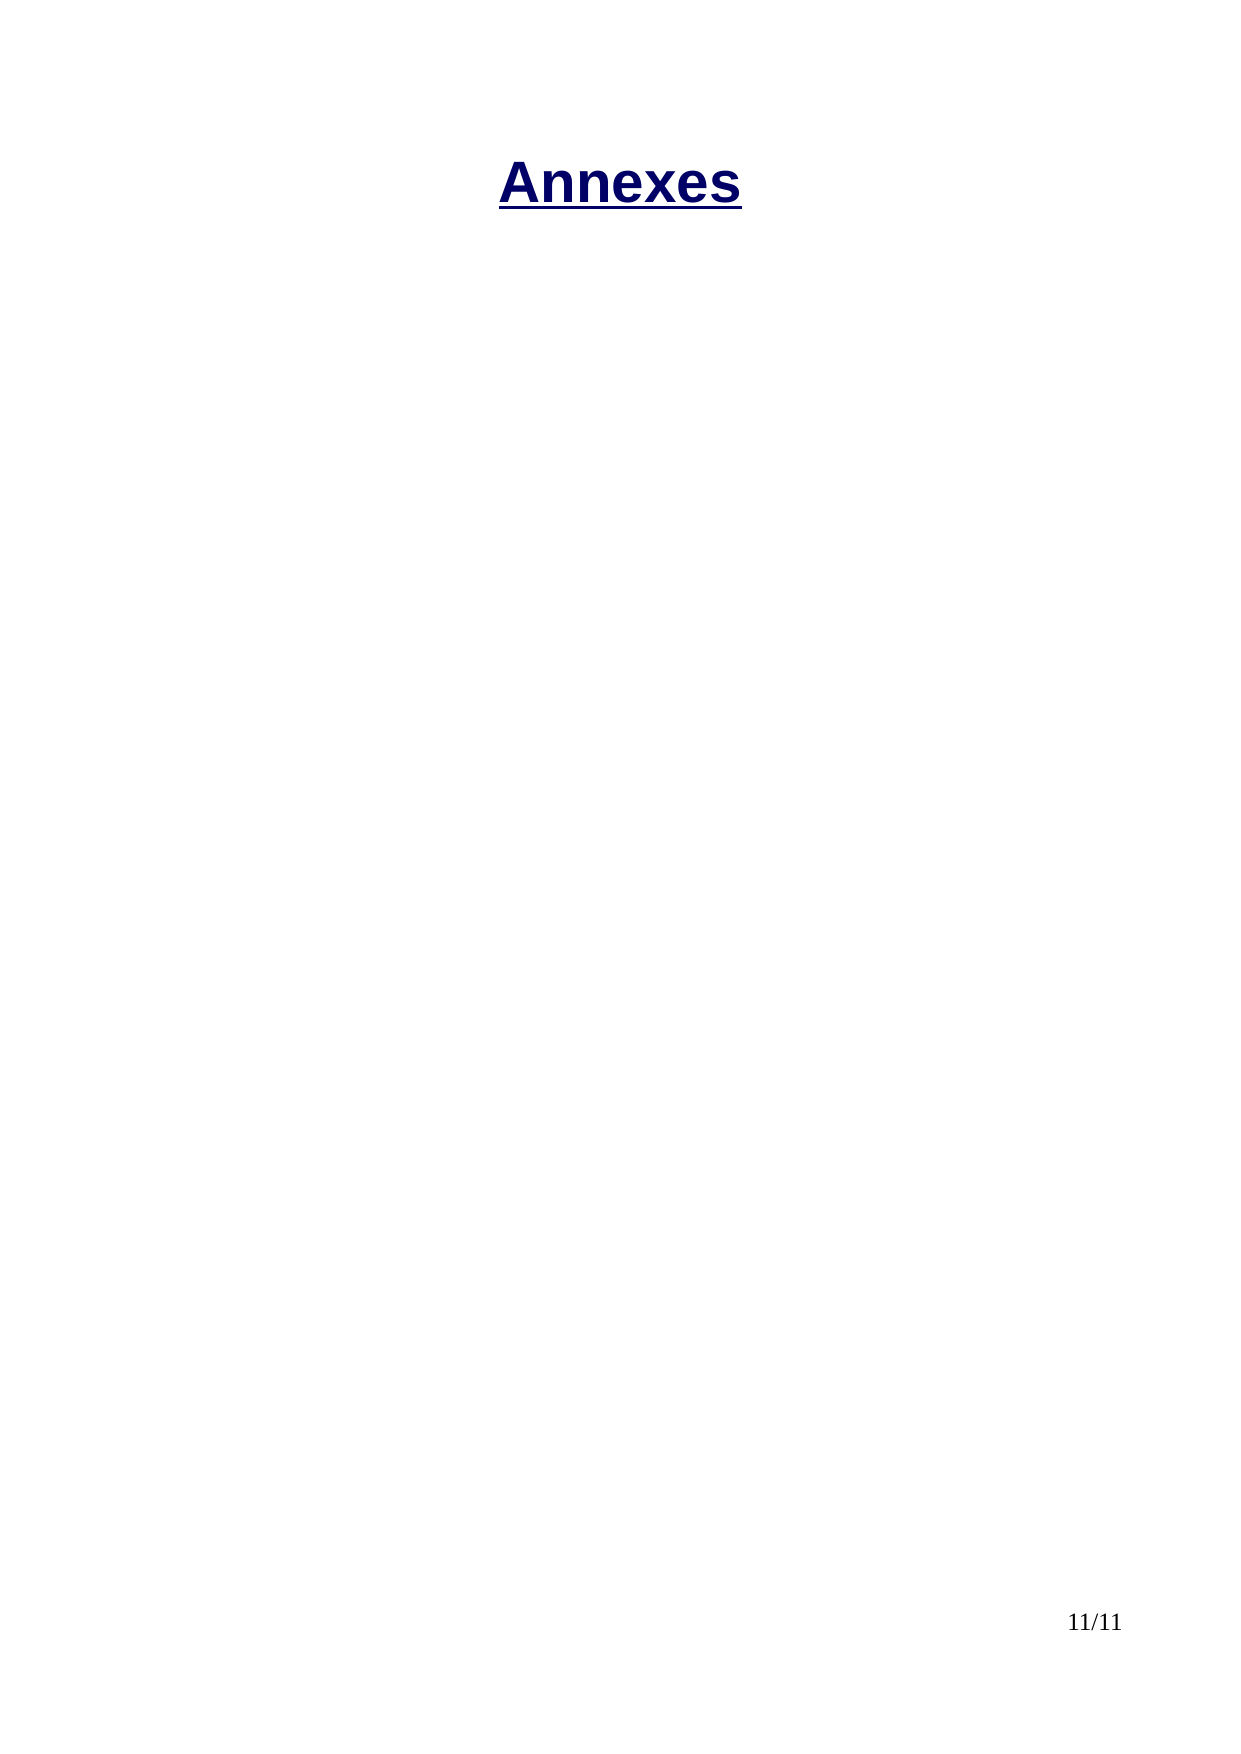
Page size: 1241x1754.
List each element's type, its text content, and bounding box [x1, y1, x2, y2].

subtitle Annexes [118, 148, 1122, 215]
